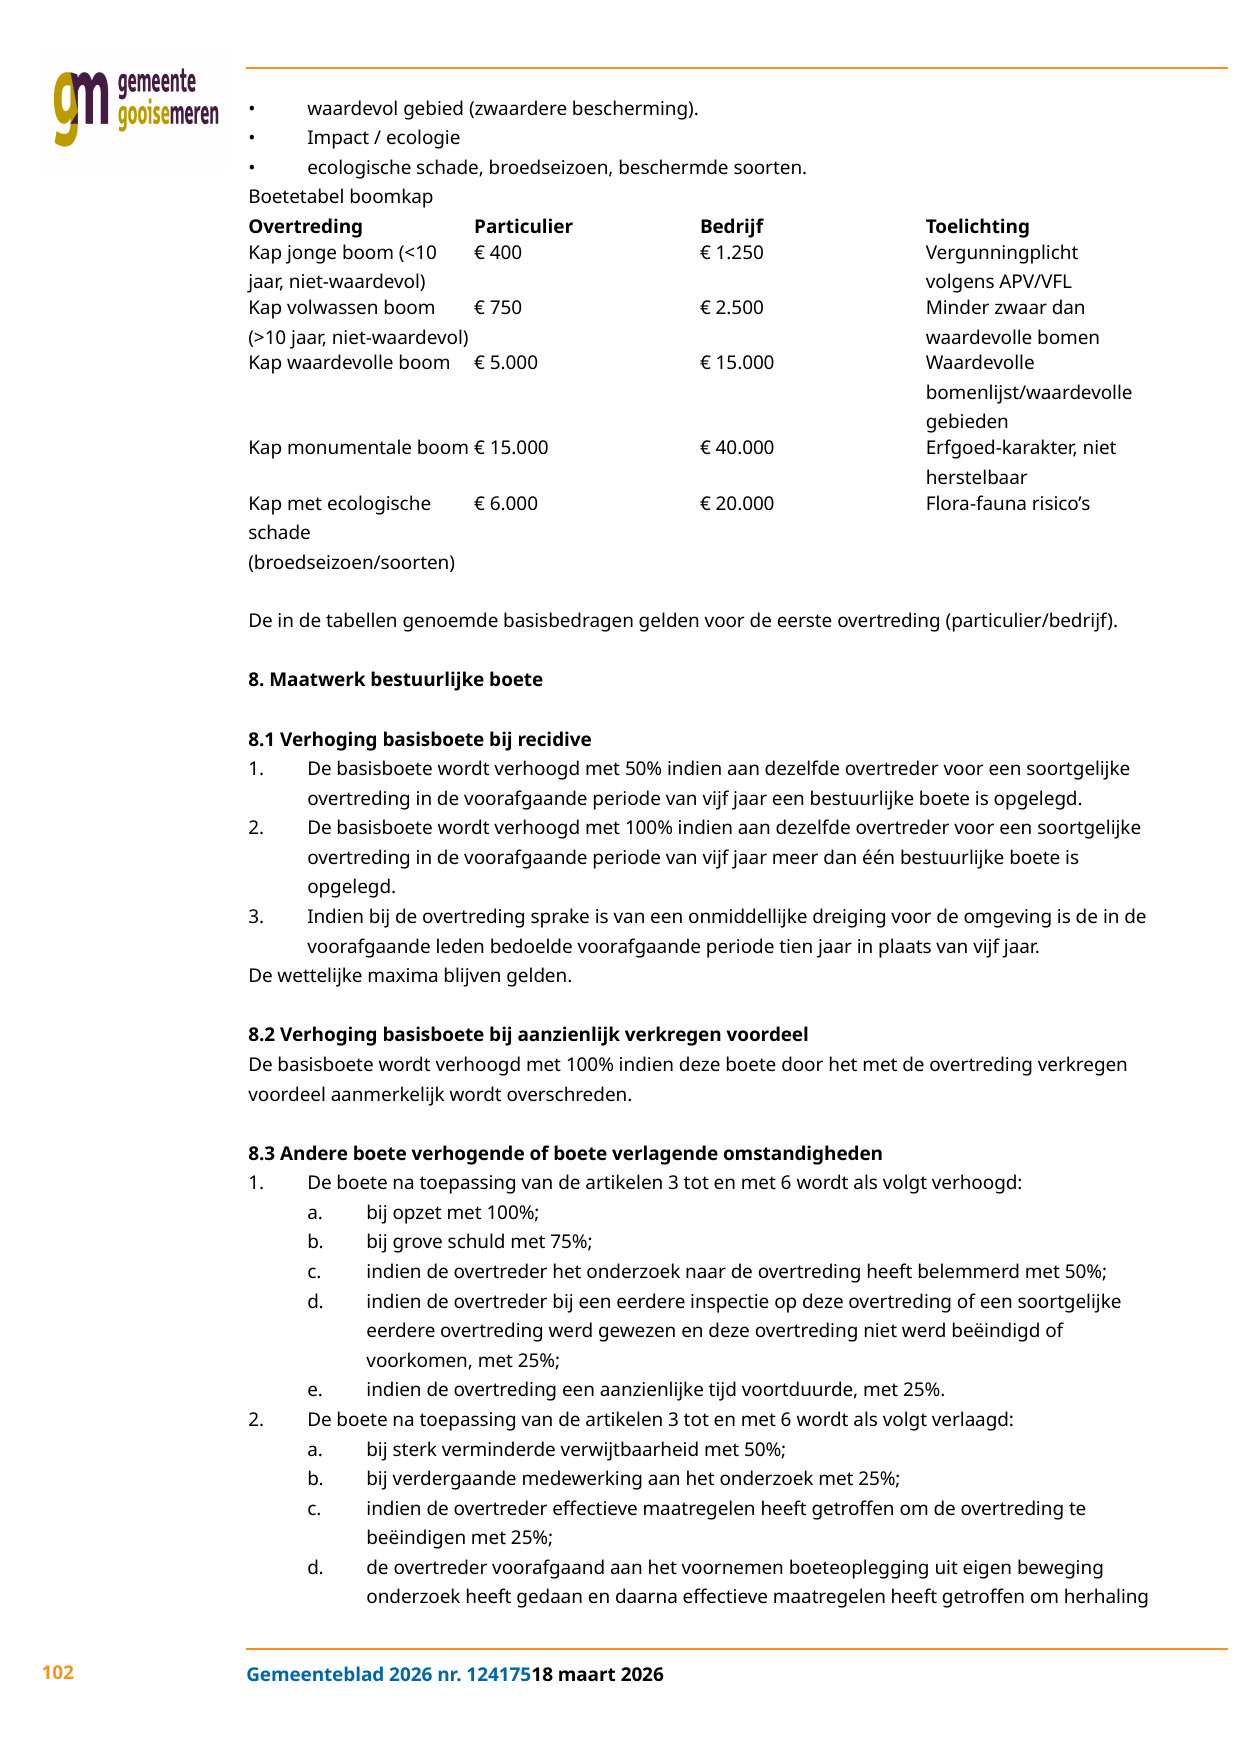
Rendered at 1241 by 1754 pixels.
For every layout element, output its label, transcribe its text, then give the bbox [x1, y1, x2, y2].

list De boete na toepassing van de artikelen 3 tot en met 6 wordt als volgt verlaagd: [248, 1406, 1152, 1432]
list Impact / ecologie [248, 124, 1152, 150]
list waardevol gebied (zwaardere bescherming). [248, 95, 1152, 121]
list bij grove schuld met 75%; [307, 1229, 1152, 1254]
text 8. Maatwerk bestuurlijke boete [248, 667, 1152, 692]
table_header Toelichting [926, 213, 1152, 239]
table_cell € 750 [474, 294, 700, 349]
text 8.1 Verhoging basisboete bij recidive [248, 726, 1152, 752]
text 8.3 Andere boete verhogende of boete verlagende omstandigheden [248, 1140, 1152, 1166]
table_cell € 15.000 [700, 350, 926, 434]
table_cell € 1.250 [700, 239, 926, 294]
table_cell Erfgoed‑karakter, niet herstelbaar [926, 435, 1152, 490]
table_cell Minder zwaar dan waardevolle bomen [926, 294, 1152, 349]
table_cell Vergunningplicht volgens APV/VFL [926, 239, 1152, 294]
list de overtreder voorafgaand aan het voornemen boeteoplegging uit eigen beweging onderzoek heeft gedaan en daarna effectieve maatregelen heeft getroffen om herhaling [307, 1554, 1152, 1609]
table_cell Kap met ecologische schade (broedseizoen/soorten) [248, 490, 474, 575]
list bij opzet met 100%; [307, 1199, 1152, 1225]
table_cell € 400 [474, 239, 700, 294]
text Boetetabel boomkap [248, 183, 1152, 209]
table_cell € 2.500 [700, 294, 926, 349]
text De wettelijke maxima blijven gelden. [248, 962, 1152, 988]
list indien de overtreder effectieve maatregelen heeft getroffen om de overtreding te beëindigen met 25%; [307, 1495, 1152, 1550]
table_cell € 6.000 [474, 490, 700, 575]
table_header Bedrijf [700, 213, 926, 239]
list indien de overtreding een aanzienlijke tijd voortduurde, met 25%. [307, 1377, 1152, 1402]
list bij verdergaande medewerking aan het onderzoek met 25%; [307, 1465, 1152, 1491]
list De basisboete wordt verhoogd met 50% indien aan dezelfde overtreder voor een soortgelijke overtreding in de voorafgaande periode van vijf jaar een bestuurlijke boete is opgelegd. [248, 755, 1152, 811]
table_header Particulier [474, 213, 700, 239]
table_cell Flora‑fauna risico’s [926, 490, 1152, 575]
table_cell € 15.000 [474, 435, 700, 490]
table_cell Kap waardevolle boom [248, 350, 474, 434]
list indien de overtreder het onderzoek naar de overtreding heeft belemmerd met 50%; [307, 1258, 1152, 1284]
table_cell € 40.000 [700, 435, 926, 490]
list De boete na toepassing van de artikelen 3 tot en met 6 wordt als volgt verhoogd: [248, 1169, 1152, 1195]
table_cell € 5.000 [474, 350, 700, 434]
list ecologische schade, broedseizoen, beschermde soorten. [248, 154, 1152, 180]
text 8.2 Verhoging basisboete bij aanzienlijk verkregen voordeel [248, 1022, 1152, 1047]
table_cell Kap volwassen boom (>10 jaar, niet‑waardevol) [248, 294, 474, 349]
list De basisboete wordt verhoogd met 100% indien aan dezelfde overtreder voor een soortgelijke overtreding in de voorafgaande periode van vijf jaar meer dan één bestuurlijke boete is opgelegd. [248, 814, 1152, 899]
table_cell Kap monumentale boom [248, 435, 474, 490]
text De basisboete wordt verhoogd met 100% indien deze boete door het met de overtreding verkregen voordeel aanmerkelijk wordt overschreden. [248, 1051, 1152, 1107]
table_cell Waardevolle bomenlijst/waardevolle gebieden [926, 350, 1152, 434]
table_header Overtreding [248, 213, 474, 239]
picture [41, 47, 231, 172]
list Indien bij de overtreding sprake is van een onmiddellijke dreiging voor de omgeving is de in de voorafgaande leden bedoelde voorafgaande periode tien jaar in plaats van vijf jaar. [248, 903, 1152, 959]
list bij sterk verminderde verwijtbaarheid met 50%; [307, 1436, 1152, 1462]
table_cell Kap jonge boom (<10 jaar, niet‑waardevol) [248, 239, 474, 294]
text De in de tabellen genoemde basisbedragen gelden voor de eerste overtreding (particulier/bedrijf). [248, 607, 1152, 633]
list indien de overtreder bij een eerdere inspectie op deze overtreding of een soortgelijke eerdere overtreding werd gewezen en deze overtreding niet werd beëindigd of voorkomen, met 25%; [307, 1288, 1152, 1373]
table_cell € 20.000 [700, 490, 926, 575]
